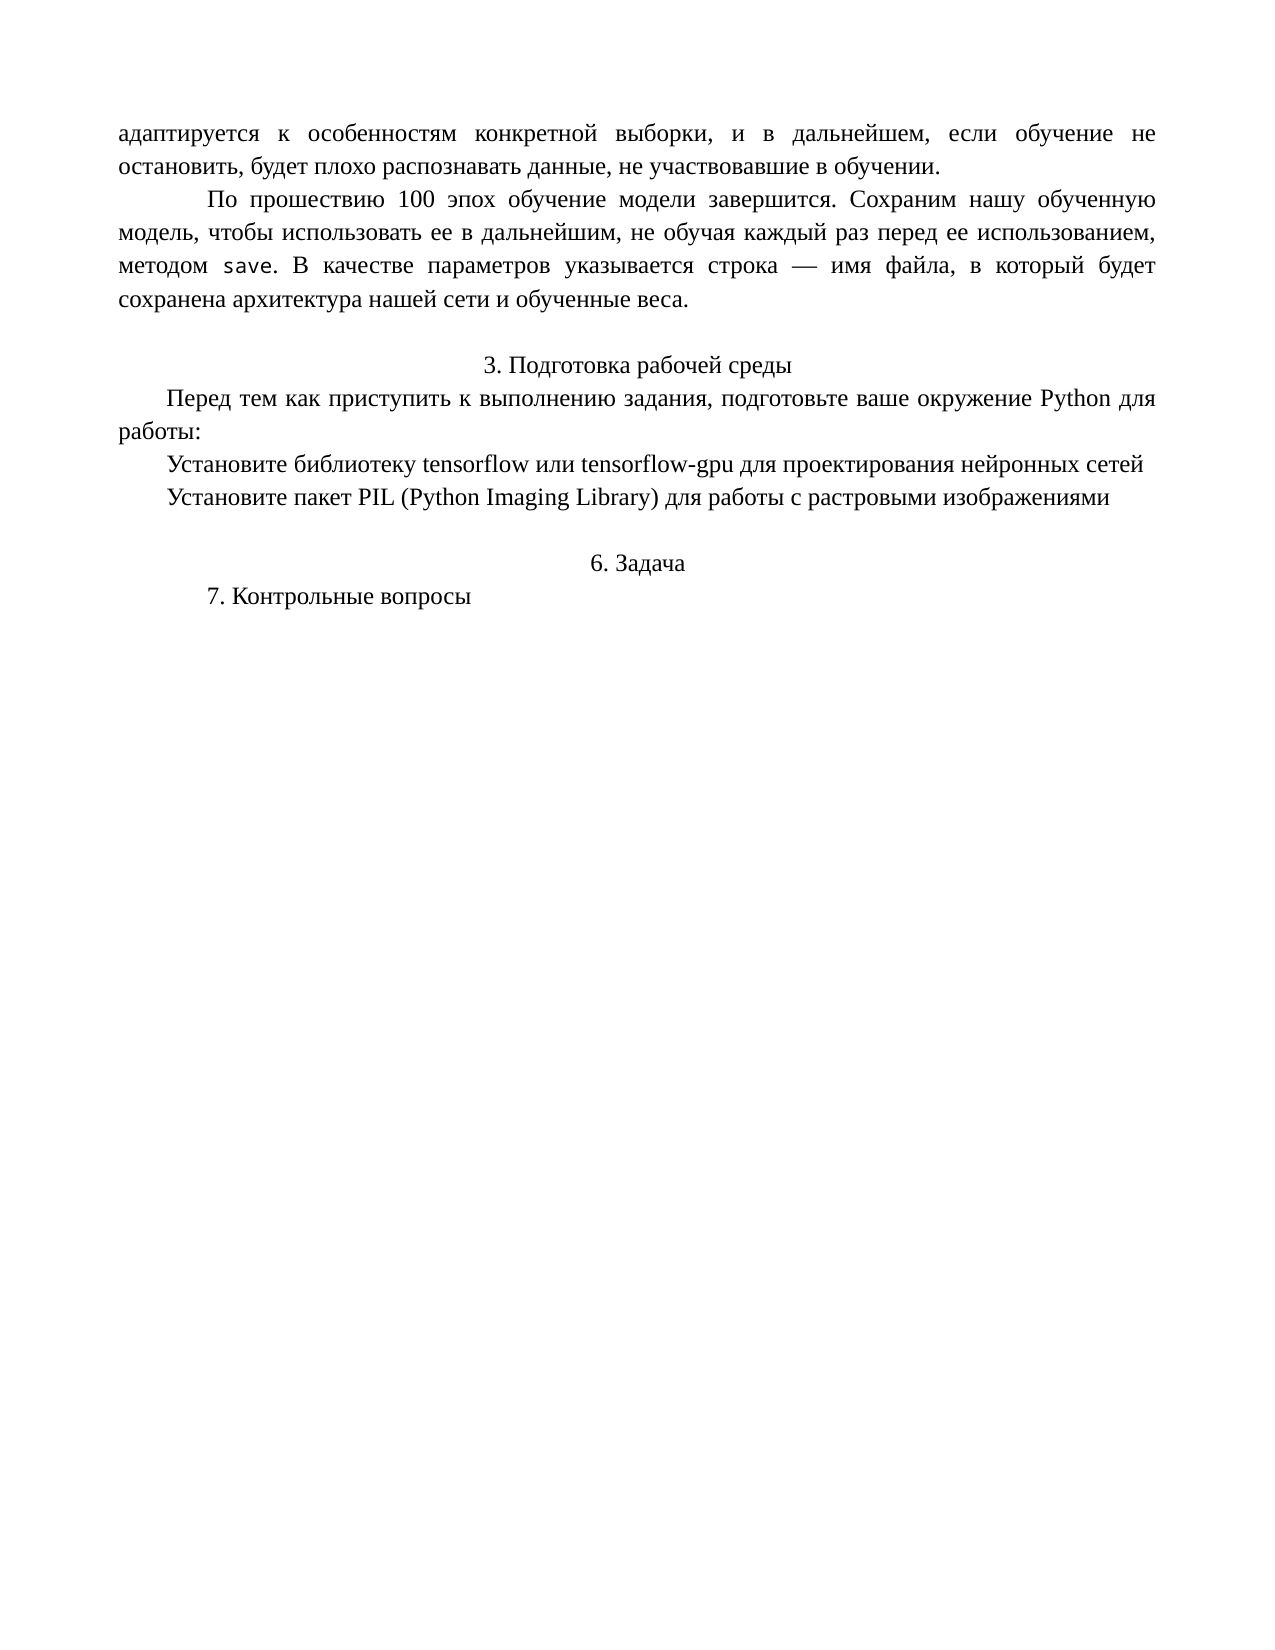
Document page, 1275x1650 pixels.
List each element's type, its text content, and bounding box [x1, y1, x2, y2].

list 6. Задача [118, 548, 1157, 577]
text 7. Контрольные вопросы [118, 581, 1157, 610]
list 3. Подготовка рабочей среды [118, 350, 1157, 379]
text Перед тем как приступить к выполнению задания, подготовьте ваше окружение Python для работы: [118, 383, 1157, 445]
text адаптируется к особенностям конкретной выборки, и в дальнейшем, если обучение не остановить, будет плохо распознавать данные, не участвовавшие в обучении. [118, 118, 1157, 180]
text По прошествию 100 эпох обучение модели завершится. Сохраним нашу обученную модель, чтобы использовать ее в дальнейшим, не обучая каждый раз перед ее использованием, методом save. В качестве параметров указывается строка — имя файла, в который будет сохранена архитектура нашей сети и обученные веса. [118, 184, 1157, 313]
text Установите пакет PIL (Python Imaging Library) для работы с растровыми изображениями [118, 482, 1157, 511]
text Установите библиотеку tensorflow или tensorflow-gpu для проектирования нейронных сетей [118, 449, 1157, 478]
